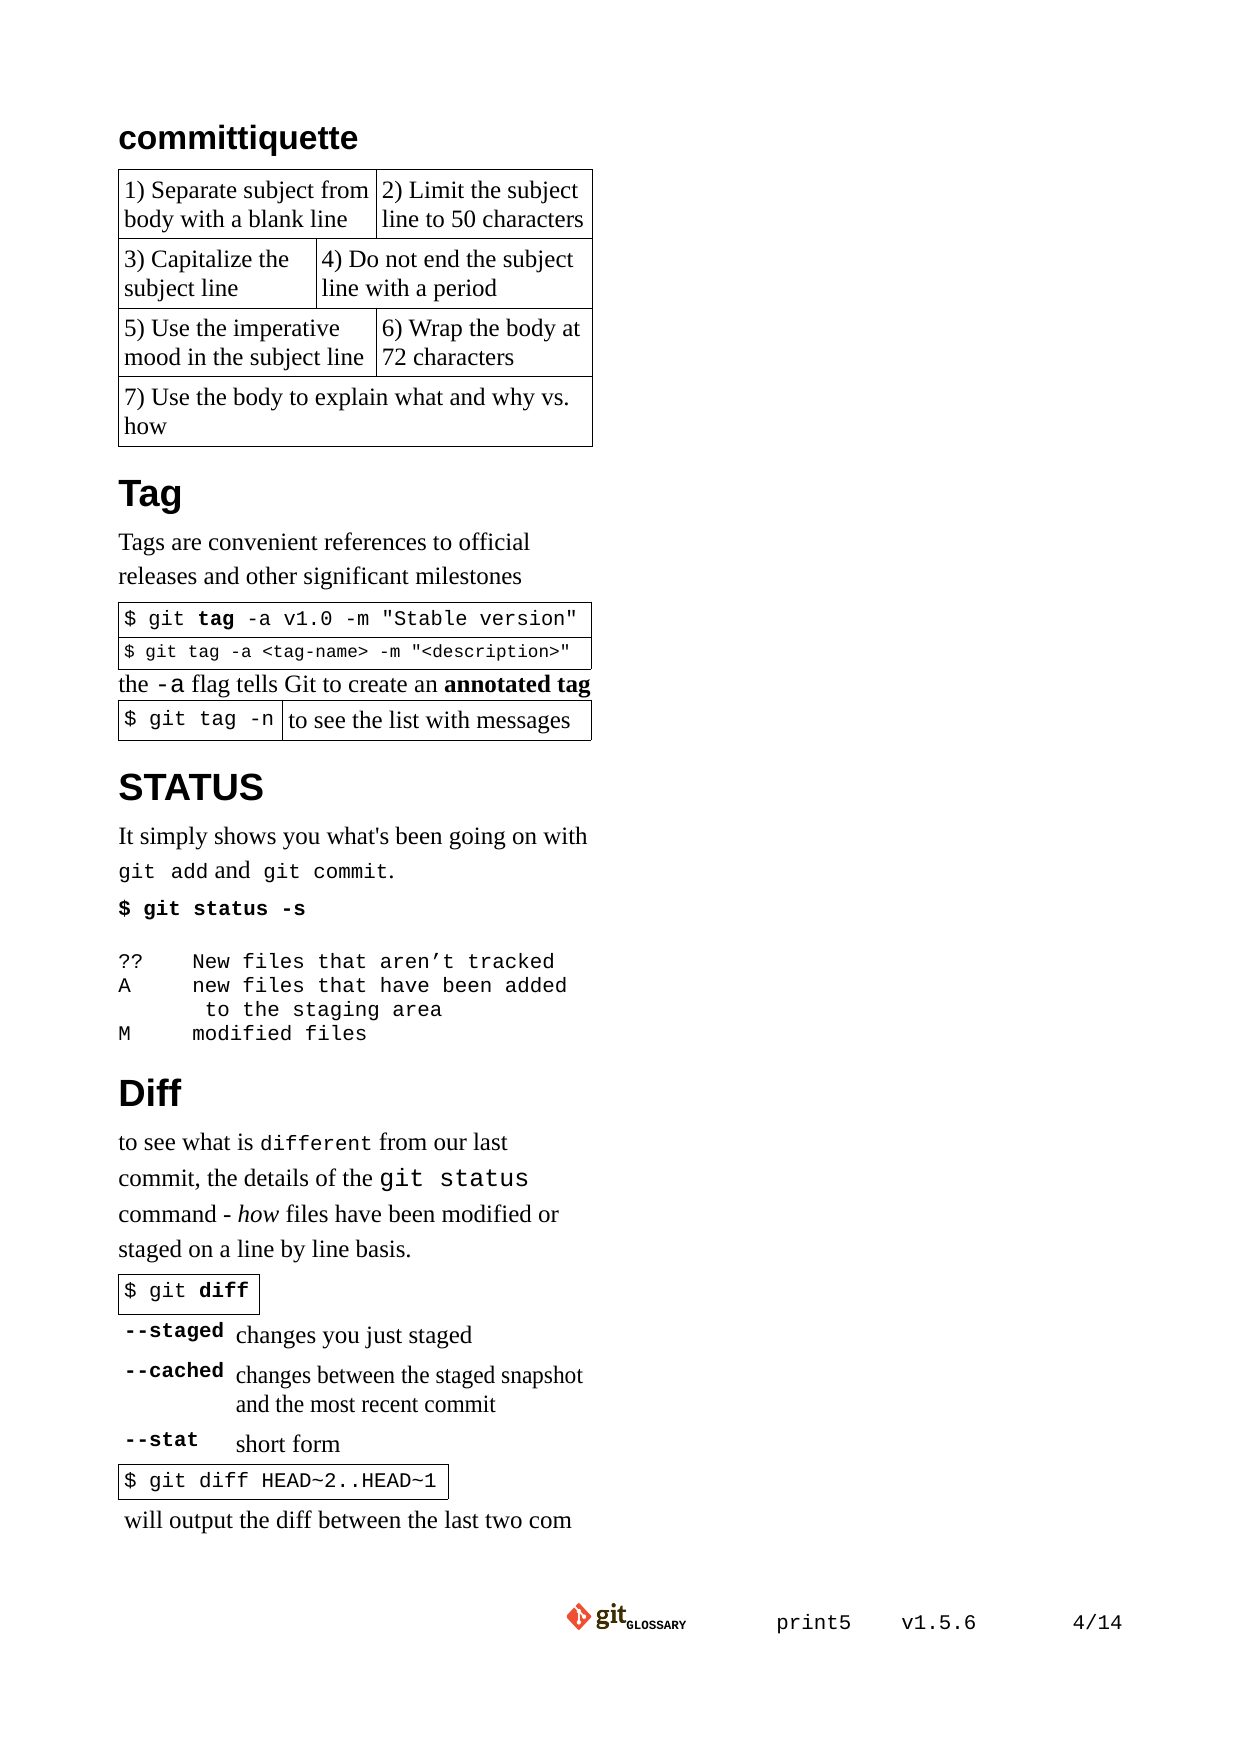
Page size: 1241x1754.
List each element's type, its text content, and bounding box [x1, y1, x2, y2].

table_header $ git diff [119, 1275, 259, 1314]
subtitle committiquette [118, 118, 591, 157]
picture [566, 1603, 627, 1630]
table_cell 4) Do not end the subject line with a period [317, 239, 592, 307]
table_header [260, 1274, 591, 1314]
table_header $ git tag -a v1.0 -m "Stable version" [119, 603, 591, 637]
text the -a flag tells Git to create an annotated tag [118, 670, 591, 699]
table_header to see the list with messages [283, 701, 591, 740]
text It simply shows you what's been going on with git add and git commit. [118, 821, 591, 886]
text to see what is different from our last commit, the details of the git status command - how files have been modified or staged on a line by line basis. [118, 1127, 591, 1262]
subtitle STATUS [118, 765, 591, 808]
table_cell short form [230, 1424, 591, 1464]
text A new files that have been added to the staging area [118, 975, 591, 1022]
subtitle Tag [118, 471, 591, 514]
table_cell 7) Use the body to explain what and why vs. how [119, 377, 592, 446]
table_cell --stat [118, 1424, 230, 1464]
text ?? New files that aren’t tracked [118, 952, 591, 975]
table_cell changes between the staged snapshot and the most recent commit [230, 1355, 591, 1424]
table_cell $ git diff HEAD~2..HEAD~1 [119, 1465, 448, 1499]
table_cell [449, 1464, 591, 1499]
table_cell 5) Use the imperative mood in the subject line [119, 309, 376, 376]
table_header $ git tag -n [119, 701, 282, 740]
table_cell 6) Wrap the body at 72 characters [377, 309, 592, 376]
text M modified files [118, 1022, 591, 1046]
table_cell will output the diff between the last two com [118, 1499, 591, 1539]
text Tags are convenient references to official releases and other significant milestones [118, 527, 591, 590]
table_cell --cached [118, 1355, 230, 1424]
subtitle Diff [118, 1071, 591, 1115]
table_cell changes you just staged [230, 1314, 591, 1355]
table_header 2) Limit the subject line to 50 characters [377, 170, 592, 238]
text $ git status -s [118, 898, 591, 922]
table_header 1) Separate subject from body with a blank line [119, 170, 376, 238]
table_cell --staged [118, 1315, 230, 1355]
table_cell $ git tag -a <tag-name> -m "<description>" [119, 638, 591, 668]
table_cell 3) Capitalize the subject line [119, 239, 316, 307]
